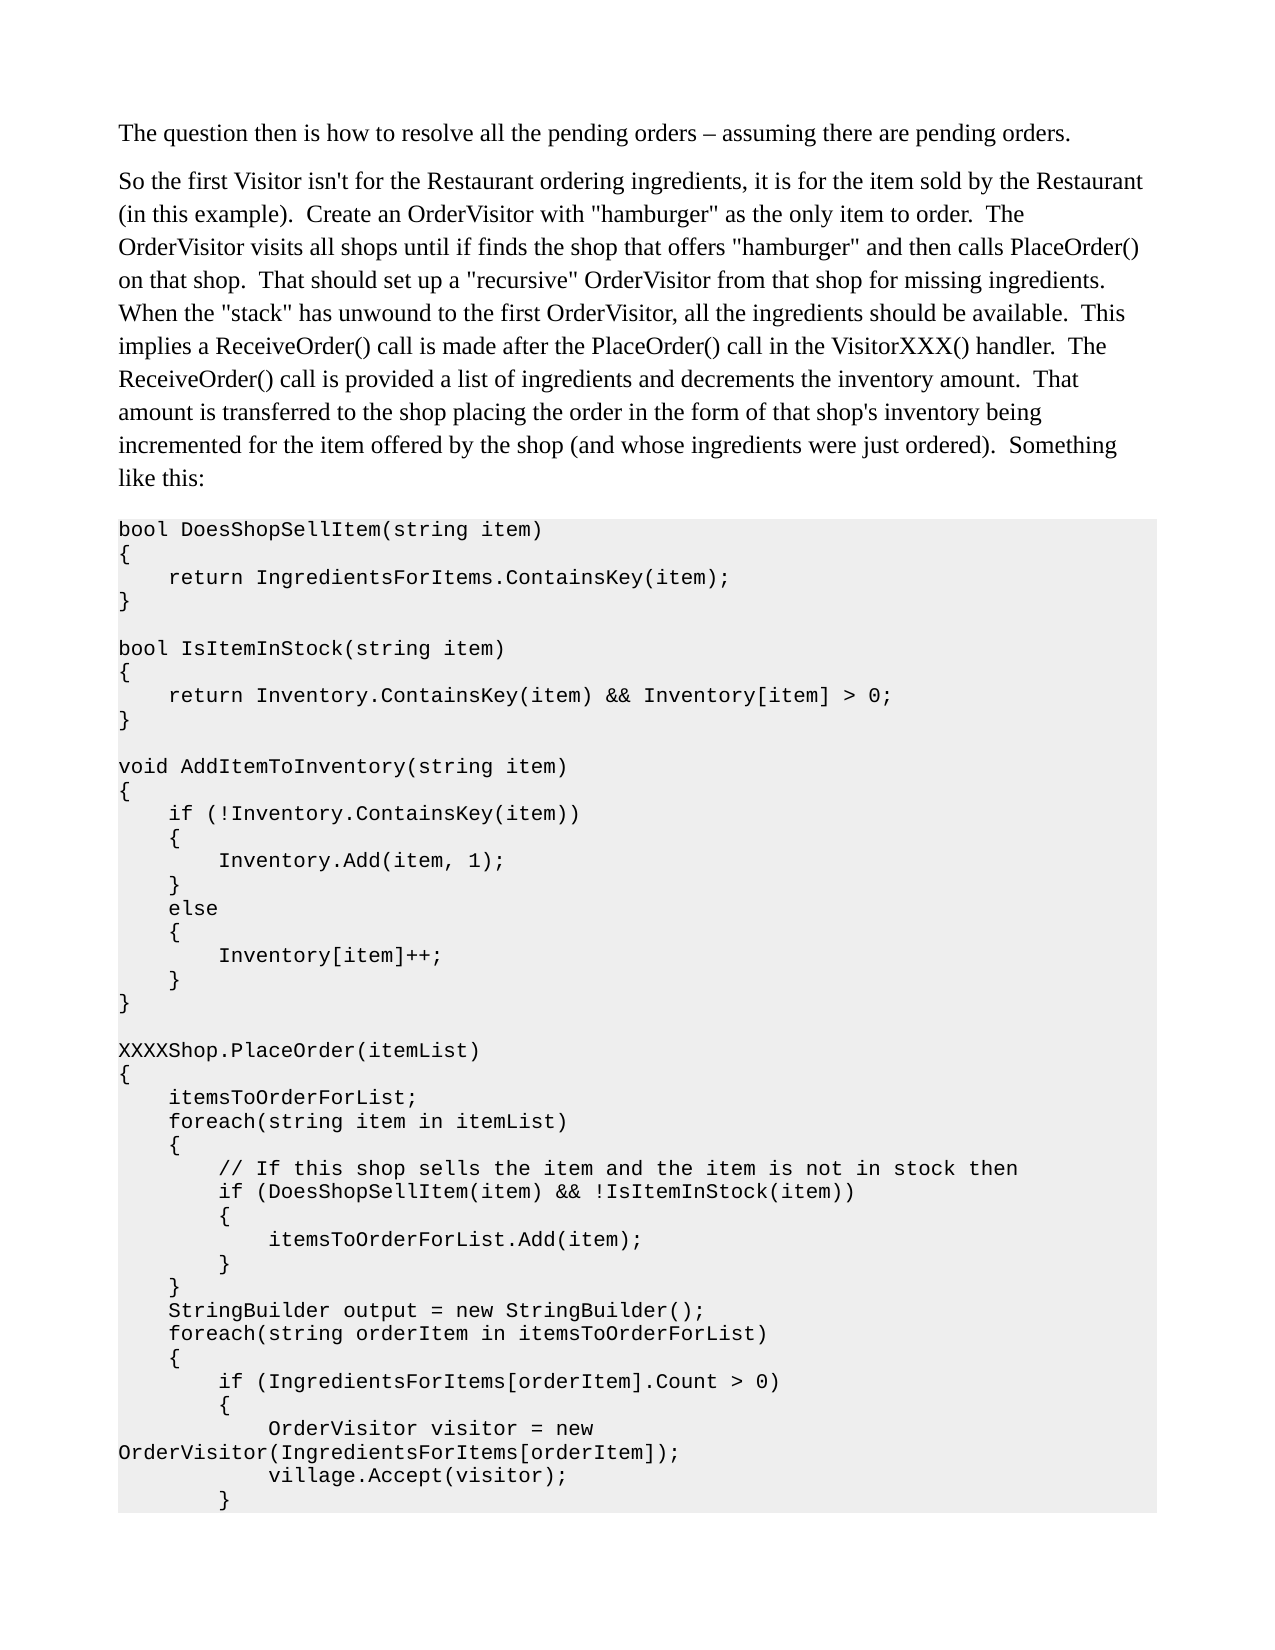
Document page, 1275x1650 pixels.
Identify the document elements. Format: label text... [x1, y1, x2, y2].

text { [118, 1063, 1157, 1087]
text } [118, 590, 1157, 614]
text } [118, 709, 1157, 732]
text { [118, 827, 1157, 851]
text if (DoesShopSellItem(item) && !IsItemInStock(item)) [118, 1182, 1157, 1205]
text if (IngredientsForItems[orderItem].Count > 0) [118, 1371, 1157, 1394]
text { [118, 1394, 1157, 1418]
text } [118, 1276, 1157, 1300]
text bool DoesShopSellItem(string item) [118, 519, 1157, 543]
text Inventory[item]++; [118, 945, 1157, 969]
text itemsToOrderForList; [118, 1087, 1157, 1111]
text { [118, 1347, 1157, 1371]
text XXXXShop.PlaceOrder(itemList) [118, 1040, 1157, 1063]
text { [118, 543, 1157, 567]
text { [118, 1205, 1157, 1229]
text } [118, 969, 1157, 992]
text // If this shop sells the item and the item is not in stock then [118, 1158, 1157, 1182]
text } [118, 1489, 1157, 1513]
text So the first Visitor isn't for the Restaurant ordering ingredients, it is for the item sold by the Restaurant (in this example). Create an OrderVisitor with "hamburger" as the only item to order. The OrderVisitor visits all shops until if finds the shop that offers "hamburger" and then calls PlaceOrder() on that shop. That should set up a "recursive" OrderVisitor from that shop for missing ingredients. When the "stack" has unwound to the first OrderVisitor, all the ingredients should be available. This implies a ReceiveOrder() call is made after the PlaceOrder() call in the VisitorXXX() handler. The ReceiveOrder() call is provided a list of ingredients and decrements the inventory amount. That amount is transferred to the shop placing the order in the form of that shop's inventory being incremented for the item offered by the shop (and whose ingredients were just ordered). Something like this: [118, 166, 1157, 492]
text bool IsItemInStock(string item) [118, 638, 1157, 661]
text else [118, 898, 1157, 921]
text { [118, 921, 1157, 945]
text return Inventory.ContainsKey(item) && Inventory[item] > 0; [118, 685, 1157, 709]
text } [118, 1252, 1157, 1276]
text return IngredientsForItems.ContainsKey(item); [118, 567, 1157, 590]
text The question then is how to resolve all the pending orders – assuming there are pending orders. [118, 118, 1157, 147]
text village.Accept(visitor); [118, 1465, 1157, 1489]
text } [118, 992, 1157, 1016]
text void AddItemToInventory(string item) [118, 756, 1157, 779]
text { [118, 1134, 1157, 1158]
text { [118, 779, 1157, 803]
text itemsToOrderForList.Add(item); [118, 1229, 1157, 1252]
text foreach(string item in itemList) [118, 1111, 1157, 1134]
text Inventory.Add(item, 1); [118, 851, 1157, 874]
text { [118, 661, 1157, 685]
text if (!Inventory.ContainsKey(item)) [118, 803, 1157, 827]
text StringBuilder output = new StringBuilder(); [118, 1300, 1157, 1323]
text OrderVisitor visitor = new OrderVisitor(IngredientsForItems[orderItem]); [118, 1418, 1157, 1465]
text foreach(string orderItem in itemsToOrderForList) [118, 1323, 1157, 1347]
text } [118, 874, 1157, 898]
